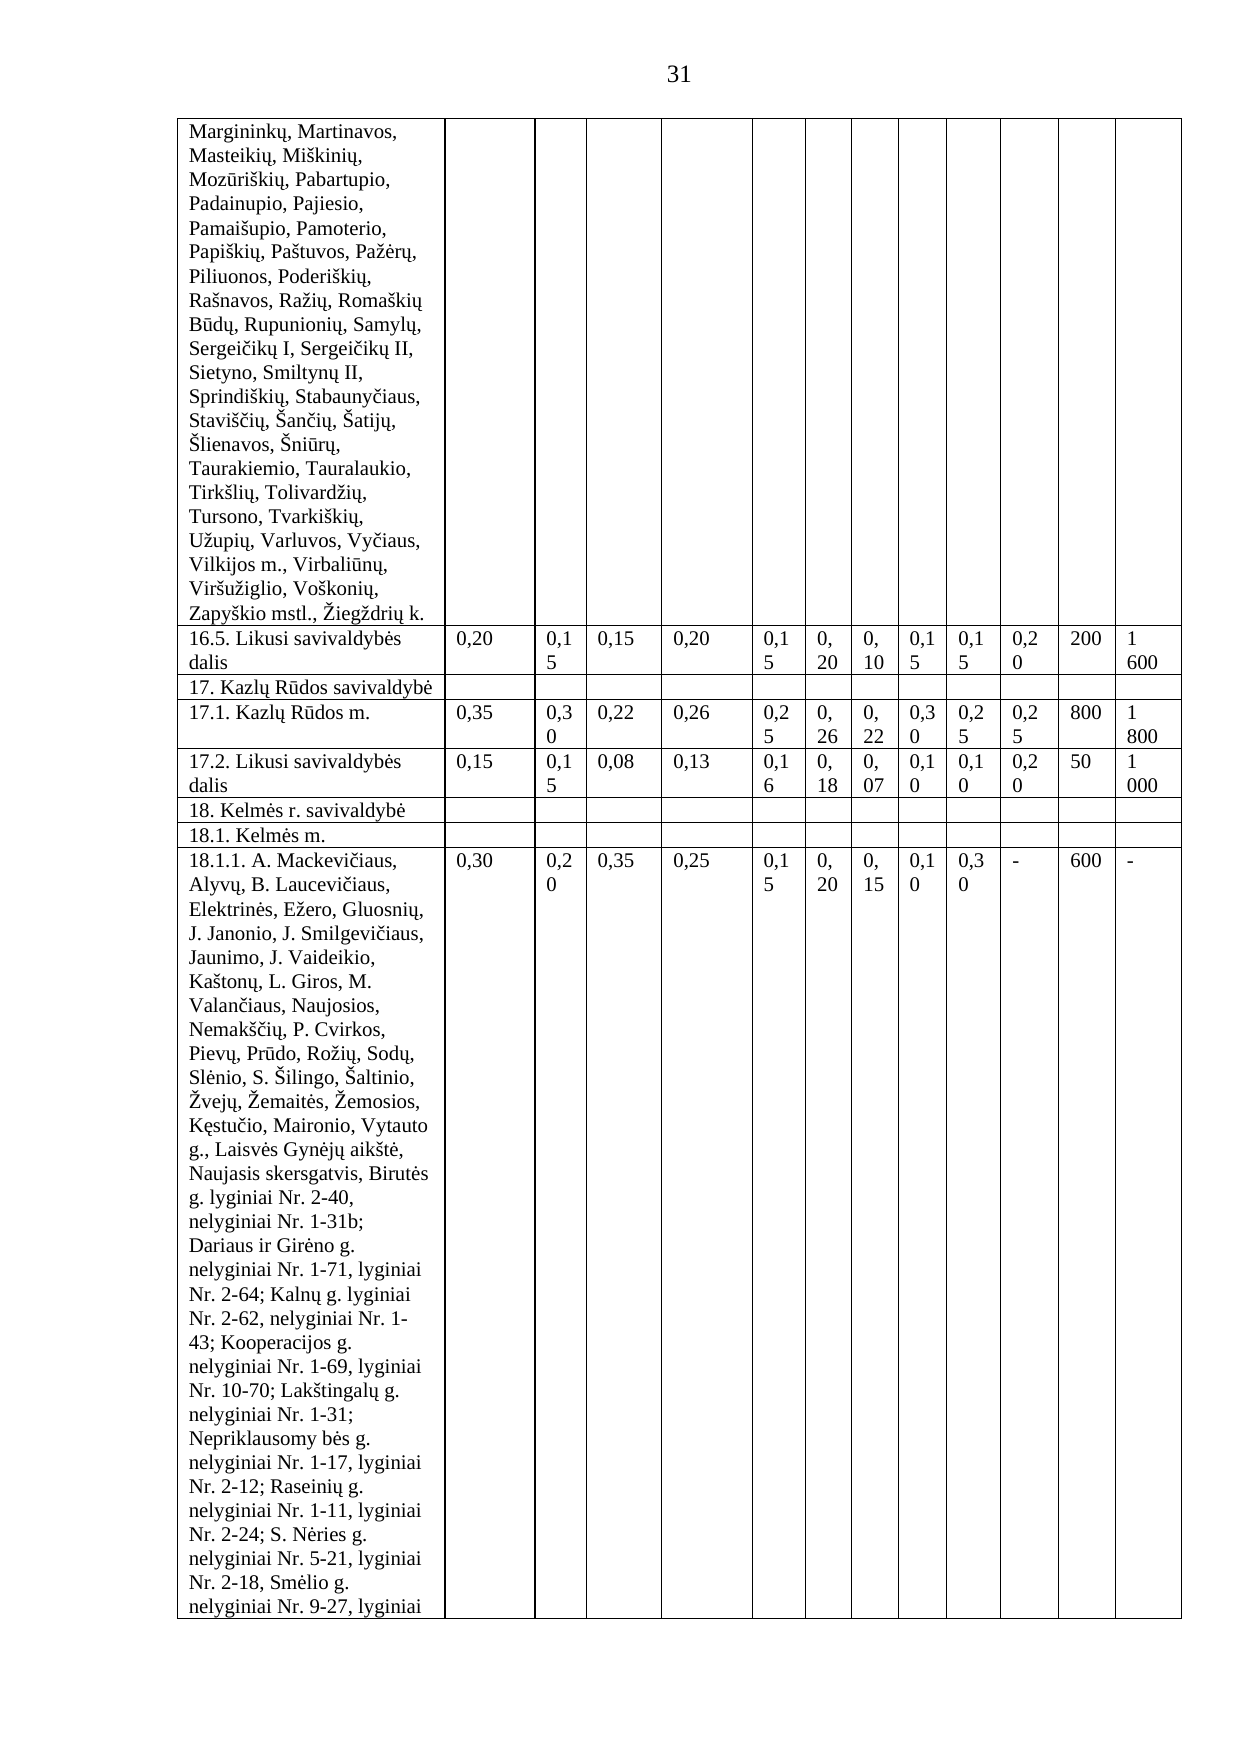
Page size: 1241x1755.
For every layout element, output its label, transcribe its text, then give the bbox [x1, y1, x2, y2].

table_cell [947, 798, 1000, 822]
table_cell [446, 119, 534, 624]
table_cell 1 600 [1116, 626, 1181, 674]
table_cell [1116, 675, 1181, 699]
table_cell 0,15 [753, 626, 805, 674]
table_cell 0,22 [852, 700, 898, 748]
table_cell 800 [1059, 700, 1115, 748]
table_cell 0,30 [947, 848, 1000, 1618]
table_cell [1116, 798, 1181, 822]
table_cell 18.1. Kelmės m. [178, 823, 444, 847]
table_cell 0,18 [806, 749, 851, 797]
table_cell 0,30 [536, 700, 586, 748]
table_cell 0,30 [446, 848, 534, 1618]
table_cell [852, 823, 898, 847]
table_cell 0,08 [587, 749, 661, 797]
table_cell 0,25 [662, 848, 752, 1618]
table_cell [662, 823, 752, 847]
table_cell 0,10 [852, 626, 898, 674]
table_cell [1001, 798, 1058, 822]
table_cell 0,15 [536, 626, 586, 674]
table_cell [852, 675, 898, 699]
table_cell [806, 798, 851, 822]
table_cell [899, 119, 946, 624]
table_cell Margininkų, Martinavos, Masteikių, Miškinių, Mozūriškių, Pabartupio, Padainupio, Pajiesio, Pamaišupio, Pamoterio, Papiškių, Paštuvos, Pažėrų, Piliuonos, Poderiškių, Rašnavos, Ražių, Romaškių Būdų, Rupunionių, Samylų, Sergeičikų I, Sergeičikų II, Sietyno, Smiltynų II, Sprindiškių, Stabaunyčiaus, Staviščių, Šančių, Šatijų, Šlienavos, Šniūrų, Taurakiemio, Tauralaukio, Tirkšlių, Tolivardžių, Tursono, Tvarkiškių, Užupių, Varluvos, Vyčiaus, Vilkijos m., Virbaliūnų, Viršužiglio, Voškonių, Zapyškio mstl., Žiegždrių k. [178, 119, 444, 624]
table_cell 0,15 [587, 626, 661, 674]
table_cell - [1116, 848, 1181, 1618]
table_cell [1001, 119, 1058, 624]
table_cell [806, 119, 851, 624]
table_cell [852, 798, 898, 822]
table_cell [806, 823, 851, 847]
table_cell 0,25 [1001, 700, 1058, 748]
table_cell [446, 823, 534, 847]
table_cell [587, 798, 661, 822]
table_cell 0,25 [753, 700, 805, 748]
table_cell [536, 675, 586, 699]
table_cell 1 000 [1116, 749, 1181, 797]
table_cell [662, 119, 752, 624]
table_cell 0,10 [899, 749, 946, 797]
table_cell [1116, 823, 1181, 847]
table_cell [899, 798, 946, 822]
table_cell [947, 119, 1000, 624]
table_cell [1059, 823, 1115, 847]
table_cell 0,10 [947, 749, 1000, 797]
table_cell [1001, 675, 1058, 699]
table_cell 0,07 [852, 749, 898, 797]
table_cell 0,30 [899, 700, 946, 748]
table_cell 0,35 [446, 700, 534, 748]
table_cell 0,10 [899, 848, 946, 1618]
table_cell 0,15 [852, 848, 898, 1618]
table_cell 0,15 [536, 749, 586, 797]
table_cell [1001, 823, 1058, 847]
table_cell 0,20 [536, 848, 586, 1618]
table_cell 0,20 [1001, 626, 1058, 674]
table_cell 0,20 [1001, 749, 1058, 797]
table_cell 0,20 [806, 626, 851, 674]
table_cell [662, 675, 752, 699]
table_cell [753, 798, 805, 822]
table_cell [753, 823, 805, 847]
table_cell 18.1.1. A. Mackevičiaus, Alyvų, B. Laucevičiaus, Elektrinės, Ežero, Gluosnių, J. Janonio, J. Smilgevičiaus, Jaunimo, J. Vaideikio, Kaštonų, L. Giros, M. Valančiaus, Naujosios, Nemakščių, P. Cvirkos, Pievų, Prūdo, Rožių, Sodų, Slėnio, S. Šilingo, Šaltinio, Žvejų, Žemaitės, Žemosios, Kęstučio, Maironio, Vytauto g., Laisvės Gynėjų aikštė, Naujasis skersgatvis, Birutės g. lyginiai Nr. 2-40, nelyginiai Nr. 1-31b; Dariaus ir Girėno g. nelyginiai Nr. 1-71, lyginiai Nr. 2-64; Kalnų g. lyginiai Nr. 2-62, nelyginiai Nr. 1-43; Kooperacijos g. nelyginiai Nr. 1-69, lyginiai Nr. 10-70; Lakštingalų g. nelyginiai Nr. 1-31; Nepriklausomy bės g. nelyginiai Nr. 1-17, lyginiai Nr. 2-12; Raseinių g. nelyginiai Nr. 1-11, lyginiai Nr. 2-24; S. Nėries g. nelyginiai Nr. 5-21, lyginiai Nr. 2-18, Smėlio g. nelyginiai Nr. 9-27, lyginiai [178, 848, 444, 1618]
table_cell 0,13 [662, 749, 752, 797]
table_cell 200 [1059, 626, 1115, 674]
table_cell 50 [1059, 749, 1115, 797]
table_cell [587, 119, 661, 624]
table_cell 0,22 [587, 700, 661, 748]
table_cell 0,26 [662, 700, 752, 748]
table_cell [899, 675, 946, 699]
table_cell 0,15 [753, 848, 805, 1618]
table_cell 1 800 [1116, 700, 1181, 748]
table_cell [806, 675, 851, 699]
table_cell 0,16 [753, 749, 805, 797]
table_cell [446, 798, 534, 822]
table_cell 600 [1059, 848, 1115, 1618]
table_cell 0,35 [587, 848, 661, 1618]
table_cell [662, 798, 752, 822]
table_cell [852, 119, 898, 624]
table_cell 0,20 [662, 626, 752, 674]
table_cell [753, 675, 805, 699]
table_cell 17.2. Likusi savivaldybės dalis [178, 749, 444, 797]
table_cell [536, 119, 586, 624]
table_cell 0,20 [806, 848, 851, 1618]
table_cell [536, 823, 586, 847]
table_cell 16.5. Likusi savivaldybės dalis [178, 626, 444, 674]
table_cell [1116, 119, 1181, 624]
table_cell 17.1. Kazlų Rūdos m. [178, 700, 444, 748]
table_cell [446, 675, 534, 699]
table_cell [587, 823, 661, 847]
table_cell [753, 119, 805, 624]
table_cell 0,25 [947, 700, 1000, 748]
table_cell 17. Kazlų Rūdos savivaldybė [178, 675, 444, 699]
table_cell 0,15 [947, 626, 1000, 674]
table_cell 0,20 [446, 626, 534, 674]
table_cell [1059, 798, 1115, 822]
table_cell [947, 675, 1000, 699]
table_cell [587, 675, 661, 699]
table_cell [536, 798, 586, 822]
table_cell 18. Kelmės r. savivaldybė [178, 798, 444, 822]
table_cell - [1001, 848, 1058, 1618]
table_cell [1059, 119, 1115, 624]
table_cell 0,26 [806, 700, 851, 748]
table_cell 0,15 [899, 626, 946, 674]
table_cell [899, 823, 946, 847]
table_cell 0,15 [446, 749, 534, 797]
table_cell [1059, 675, 1115, 699]
table_cell [947, 823, 1000, 847]
